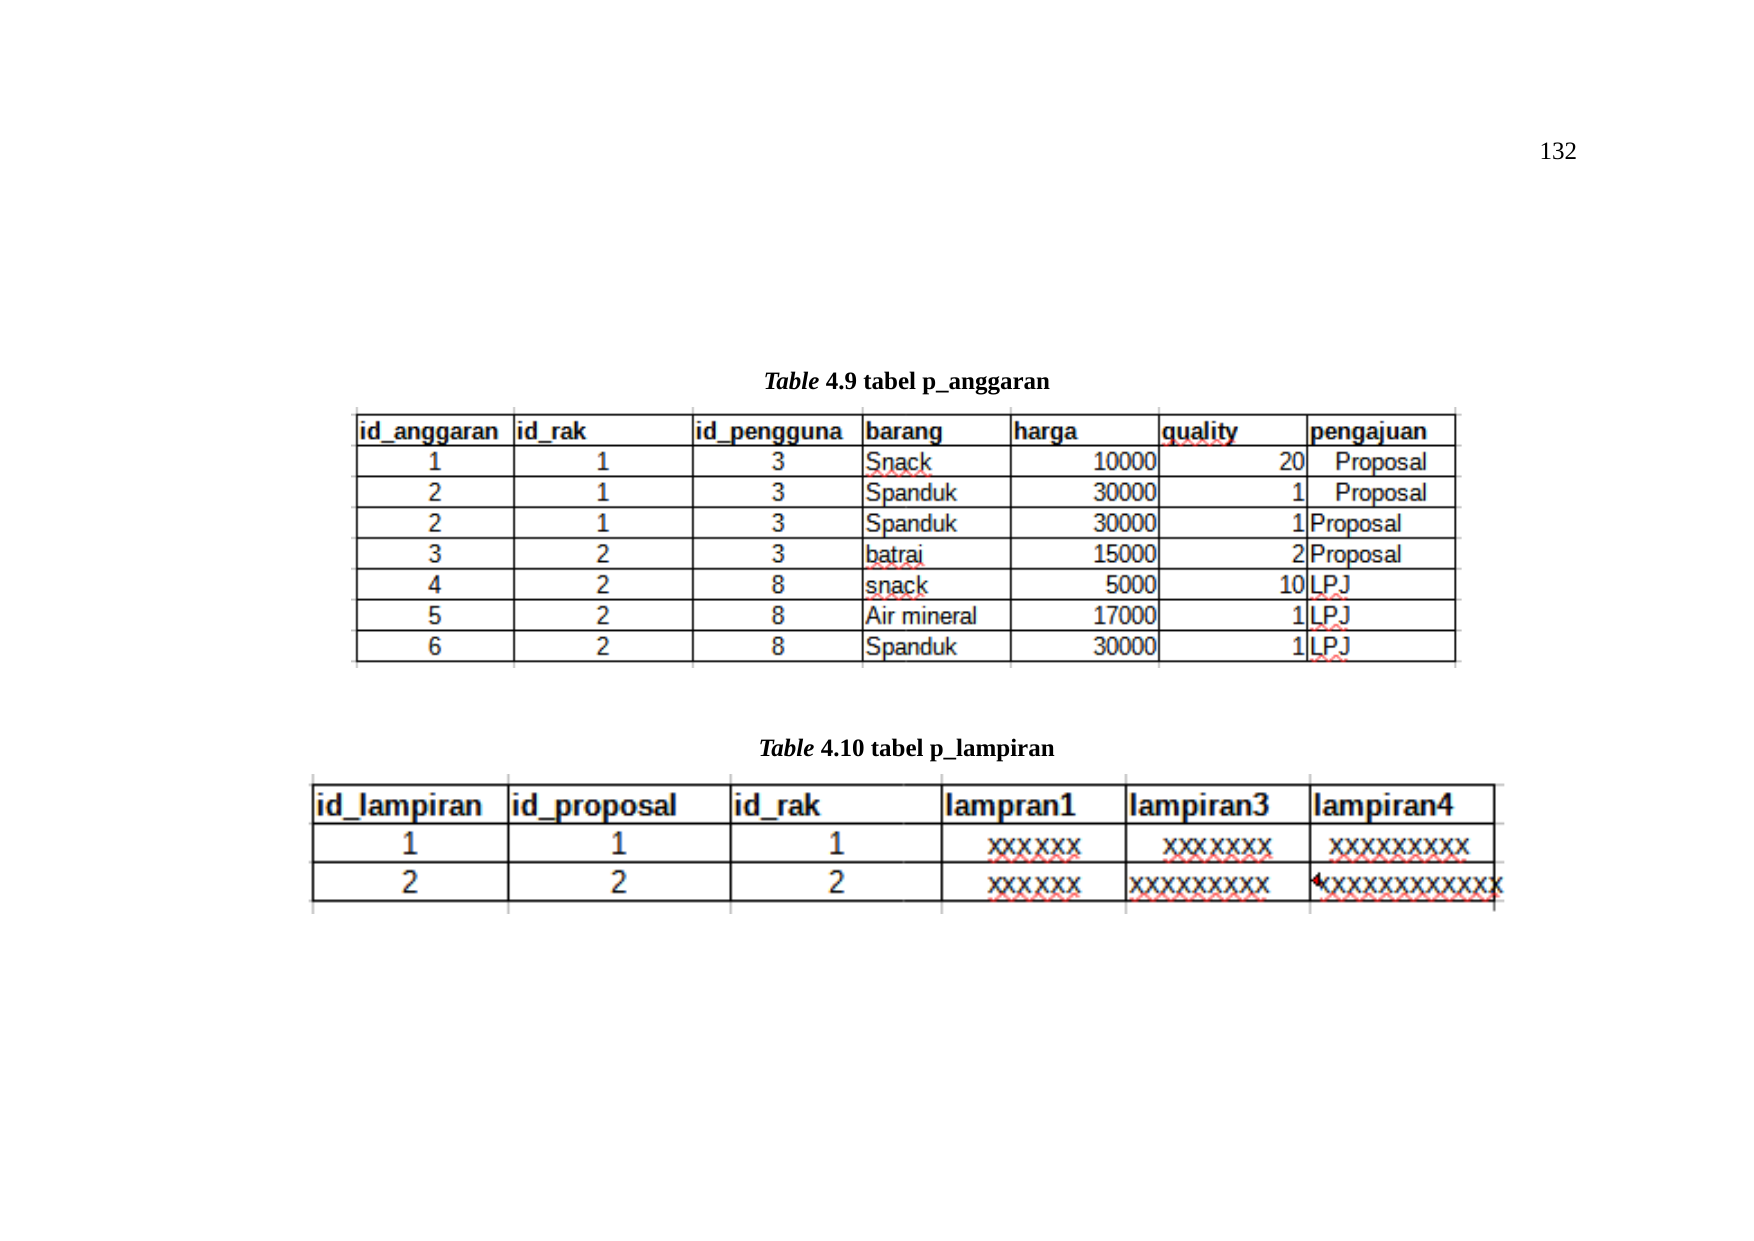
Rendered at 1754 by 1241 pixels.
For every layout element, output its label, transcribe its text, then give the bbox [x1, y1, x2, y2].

picture [308, 774, 1505, 914]
picture [351, 407, 1462, 668]
table_cell Table 4.10 tabel p_lampiran [236, 715, 1577, 960]
table_cell Table 4.9 tabel p_anggaran [236, 294, 1577, 714]
